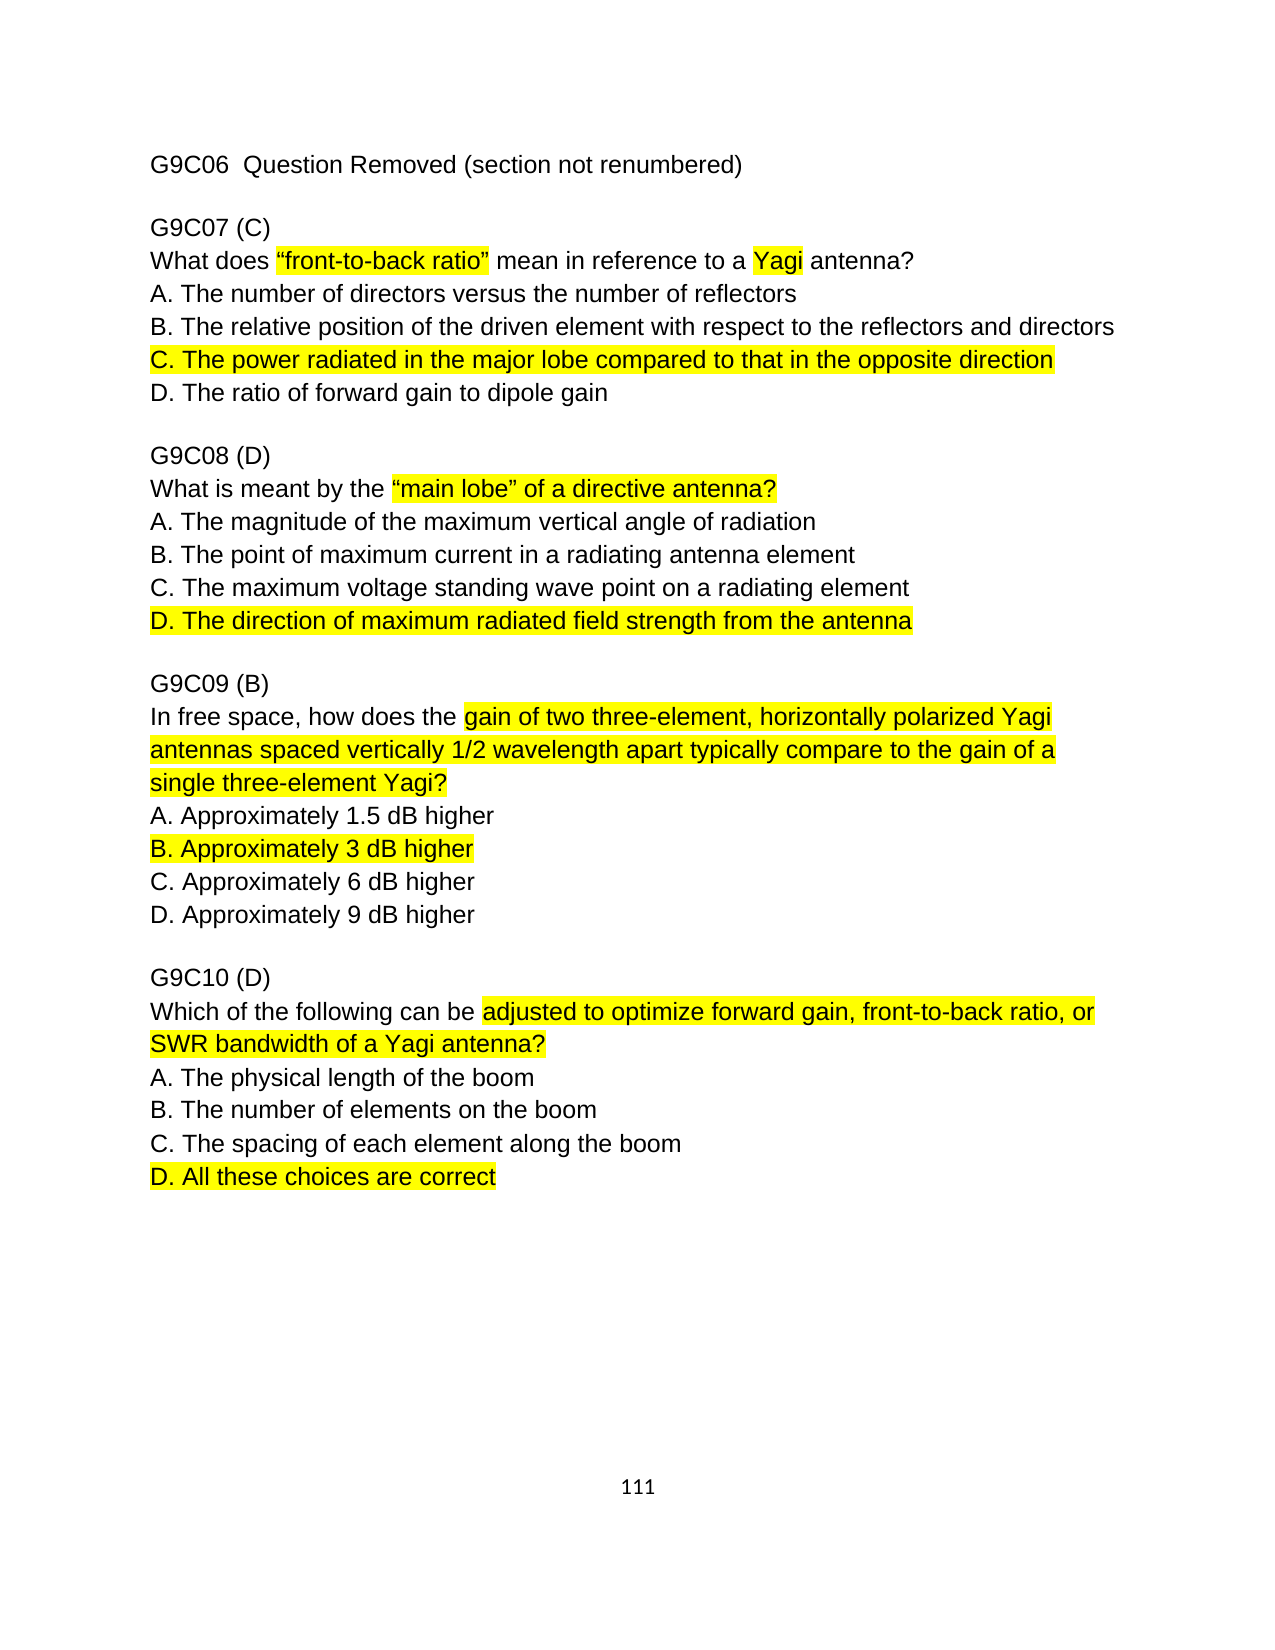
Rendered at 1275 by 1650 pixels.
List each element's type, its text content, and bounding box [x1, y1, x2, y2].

text G9C10 (D) Which of the following can be adjusted to optimize forward gain, front-to-back ratio, or SWR bandwidth of a Yagi antenna? A. The physical length of the boom B. The number of elements on the boom C. The spacing of each element along the boom D. All these choices are correct [150, 963, 1125, 1190]
text G9C09 (B) In free space, how does the gain of two three-element, horizontally polarized Yagi antennas spaced vertically 1/2 wavelength apart typically compare to the gain of a single three-element Yagi? A. Approximately 1.5 dB higher B. Approximately 3 dB higher C. Approximately 6 dB higher D. Approximately 9 dB higher [150, 669, 1125, 929]
text G9C08 (D) What is meant by the “main lobe” of a directive antenna? A. The magnitude of the maximum vertical angle of radiation B. The point of maximum current in a radiating antenna element C. The maximum voltage standing wave point on a radiating element D. The direction of maximum radiated field strength from the antenna [150, 441, 1125, 635]
text G9C07 (C) What does “front-to-back ratio” mean in reference to a Yagi antenna? A. The number of directors versus the number of reflectors B. The relative position of the driven element with respect to the reflectors and directors C. The power radiated in the major lobe compared to that in the opposite direction D. The ratio of forward gain to dipole gain [150, 213, 1125, 407]
text G9C06 Question Removed (section not renumbered) [150, 150, 1125, 179]
